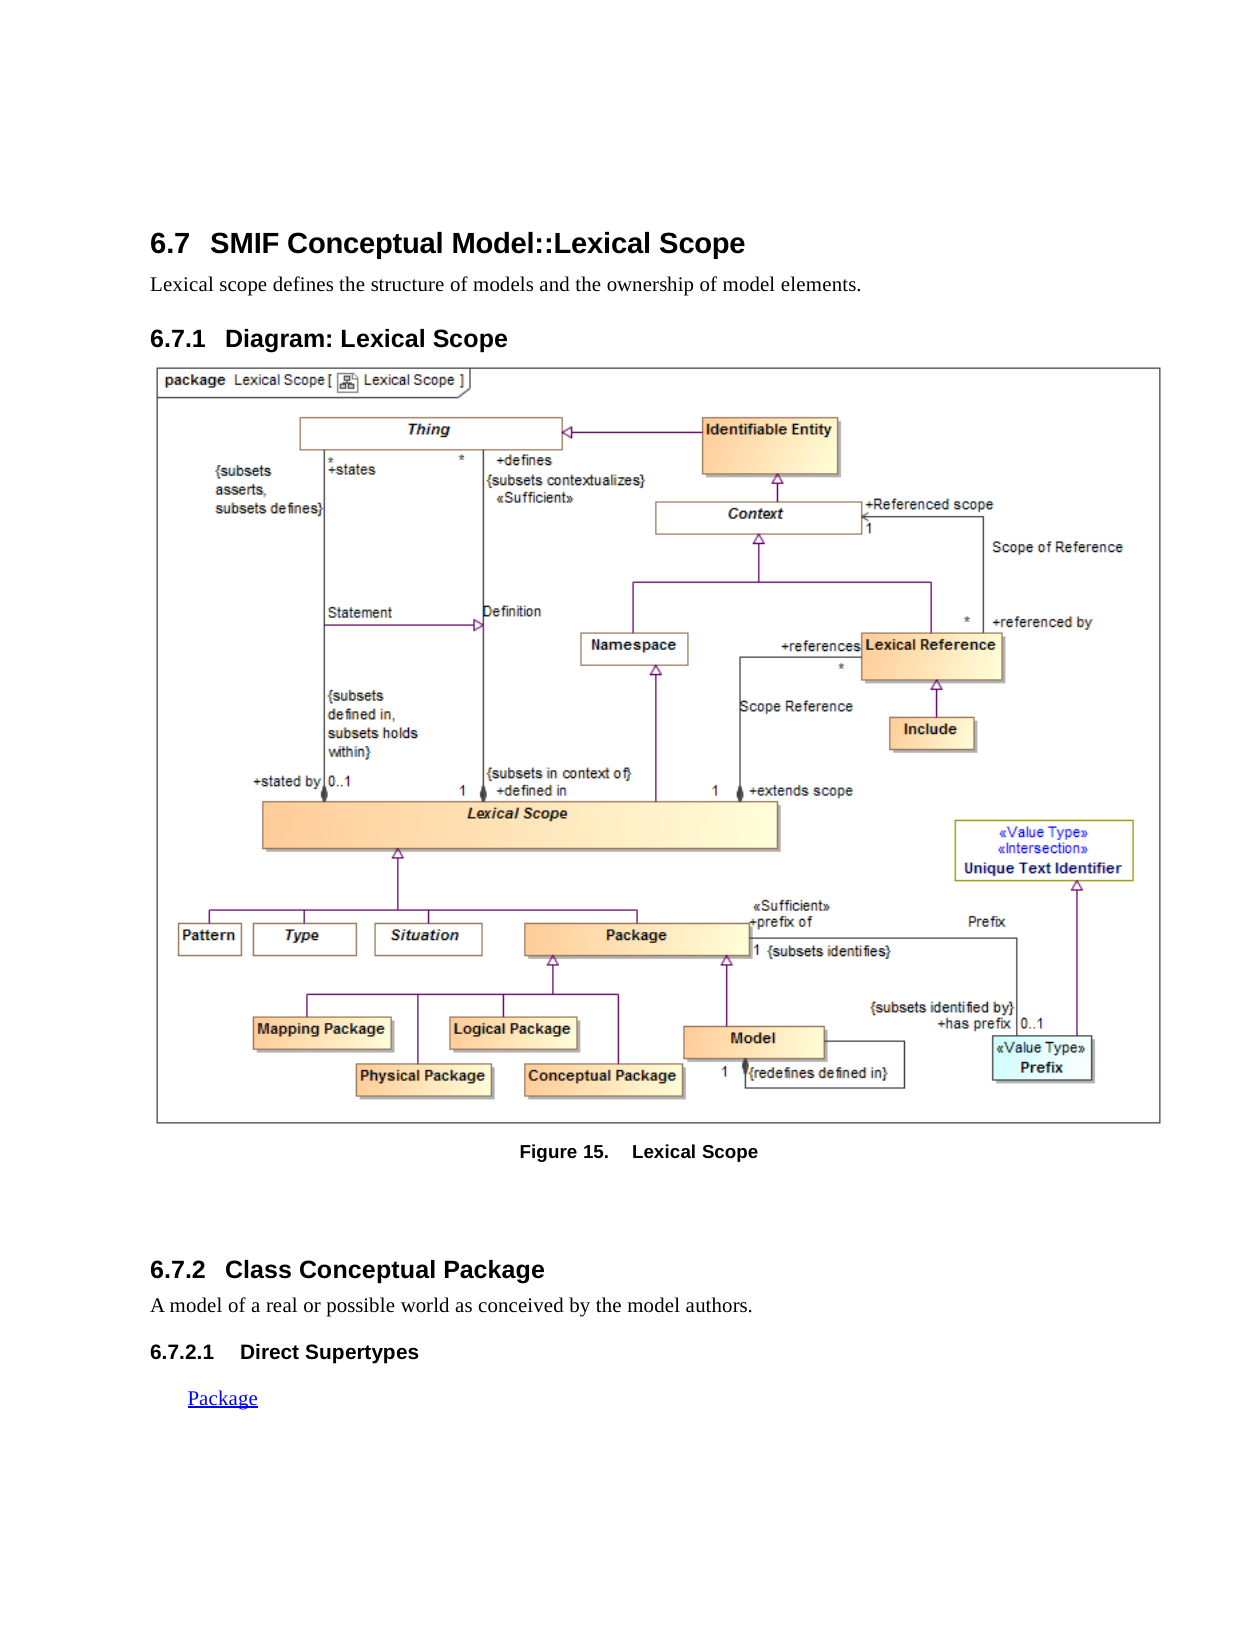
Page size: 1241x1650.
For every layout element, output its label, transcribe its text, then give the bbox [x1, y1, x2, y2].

subtitle Direct Supertypes [150, 1340, 1090, 1364]
subtitle Class Conceptual Package [150, 1255, 1090, 1284]
subtitle SMIF Conceptual Model::Lexical Scope [150, 226, 1090, 259]
picture [150, 361, 1166, 1129]
list Lexical Scope [187, 1141, 1090, 1163]
text Lexical scope defines the structure of models and the ownership of model elements. [150, 272, 1090, 296]
text Package [187, 1386, 1090, 1410]
subtitle Diagram: Lexical Scope [150, 323, 1090, 352]
text A model of a real or possible world as conceived by the model authors. [150, 1293, 1090, 1317]
